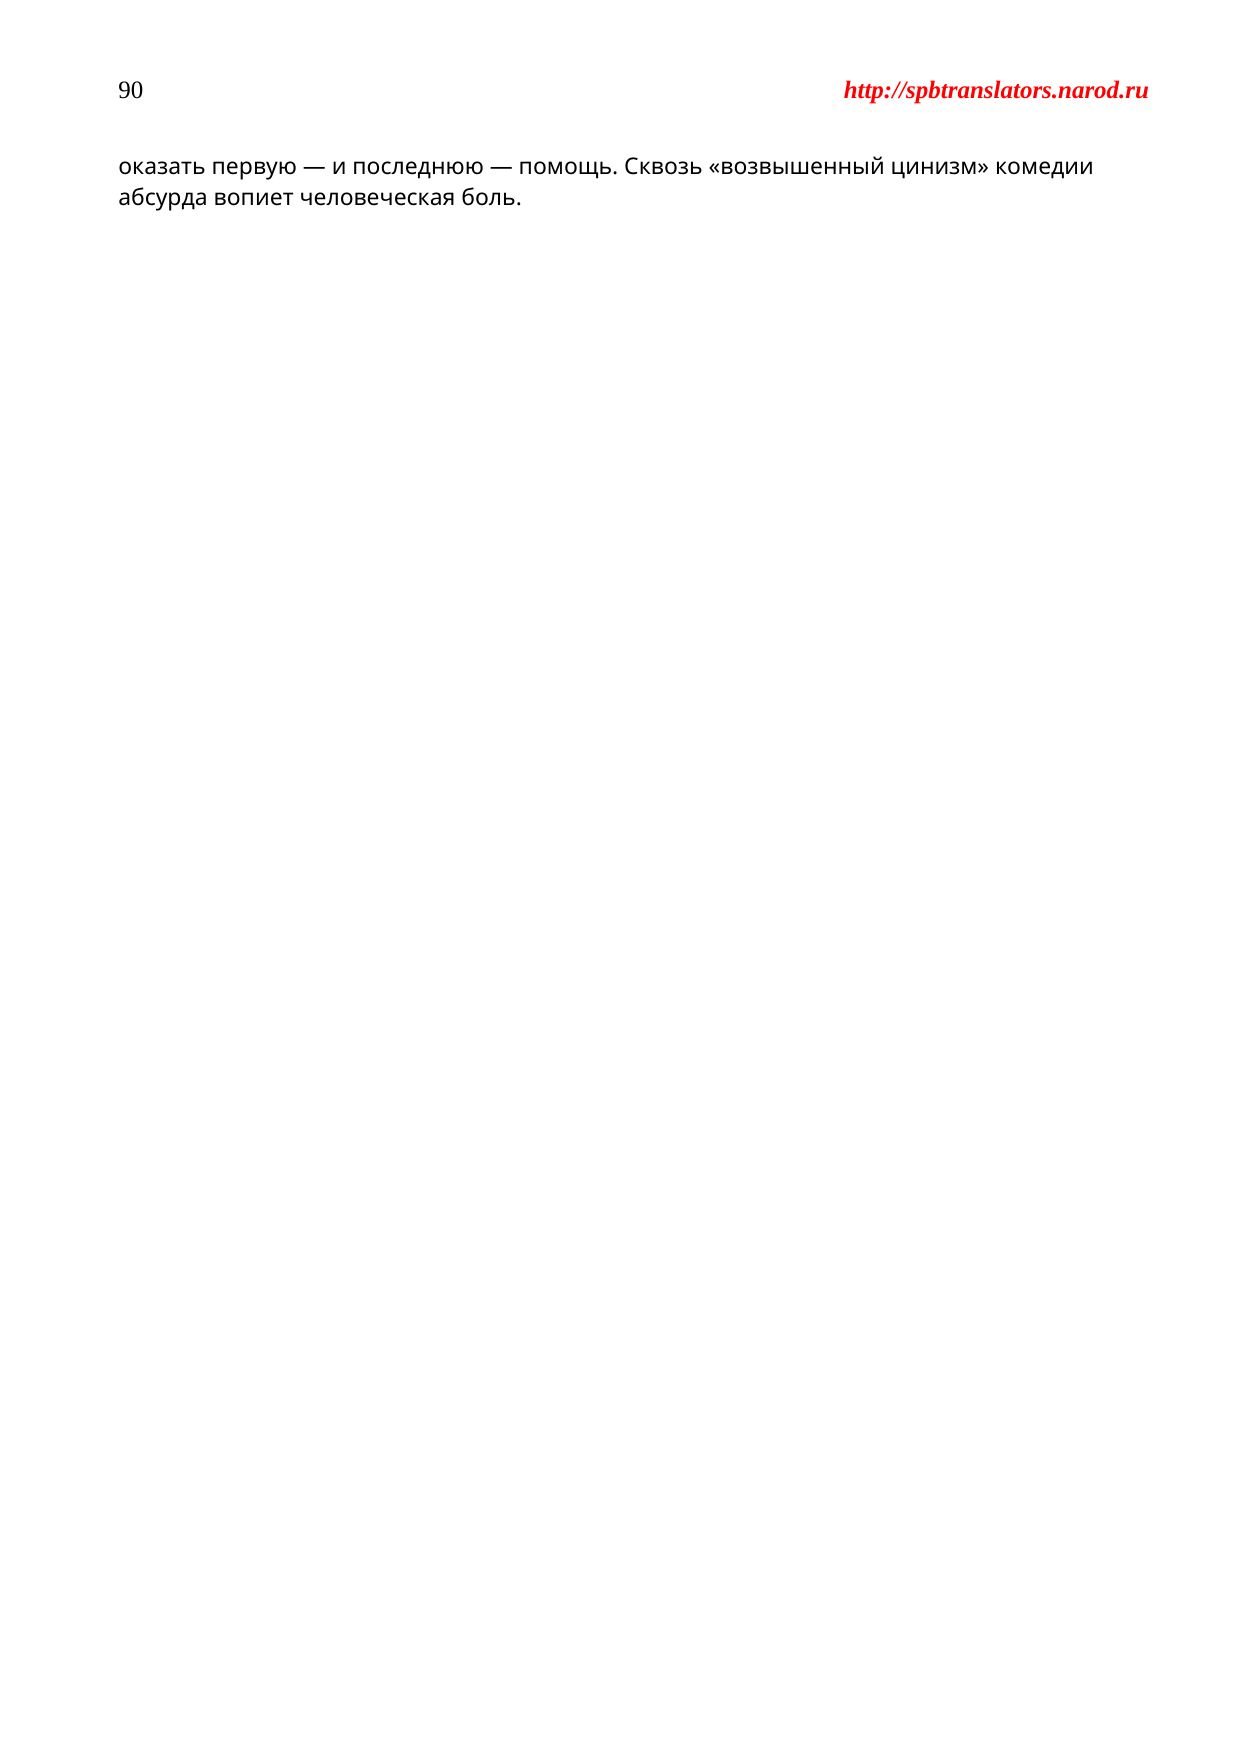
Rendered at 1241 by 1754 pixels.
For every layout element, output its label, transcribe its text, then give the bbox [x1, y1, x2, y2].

text оказать первую — и последнюю — помощь. Сквозь «возвышенный цинизм» комедии абсурда вопиет человеческая боль. [118, 150, 1151, 212]
